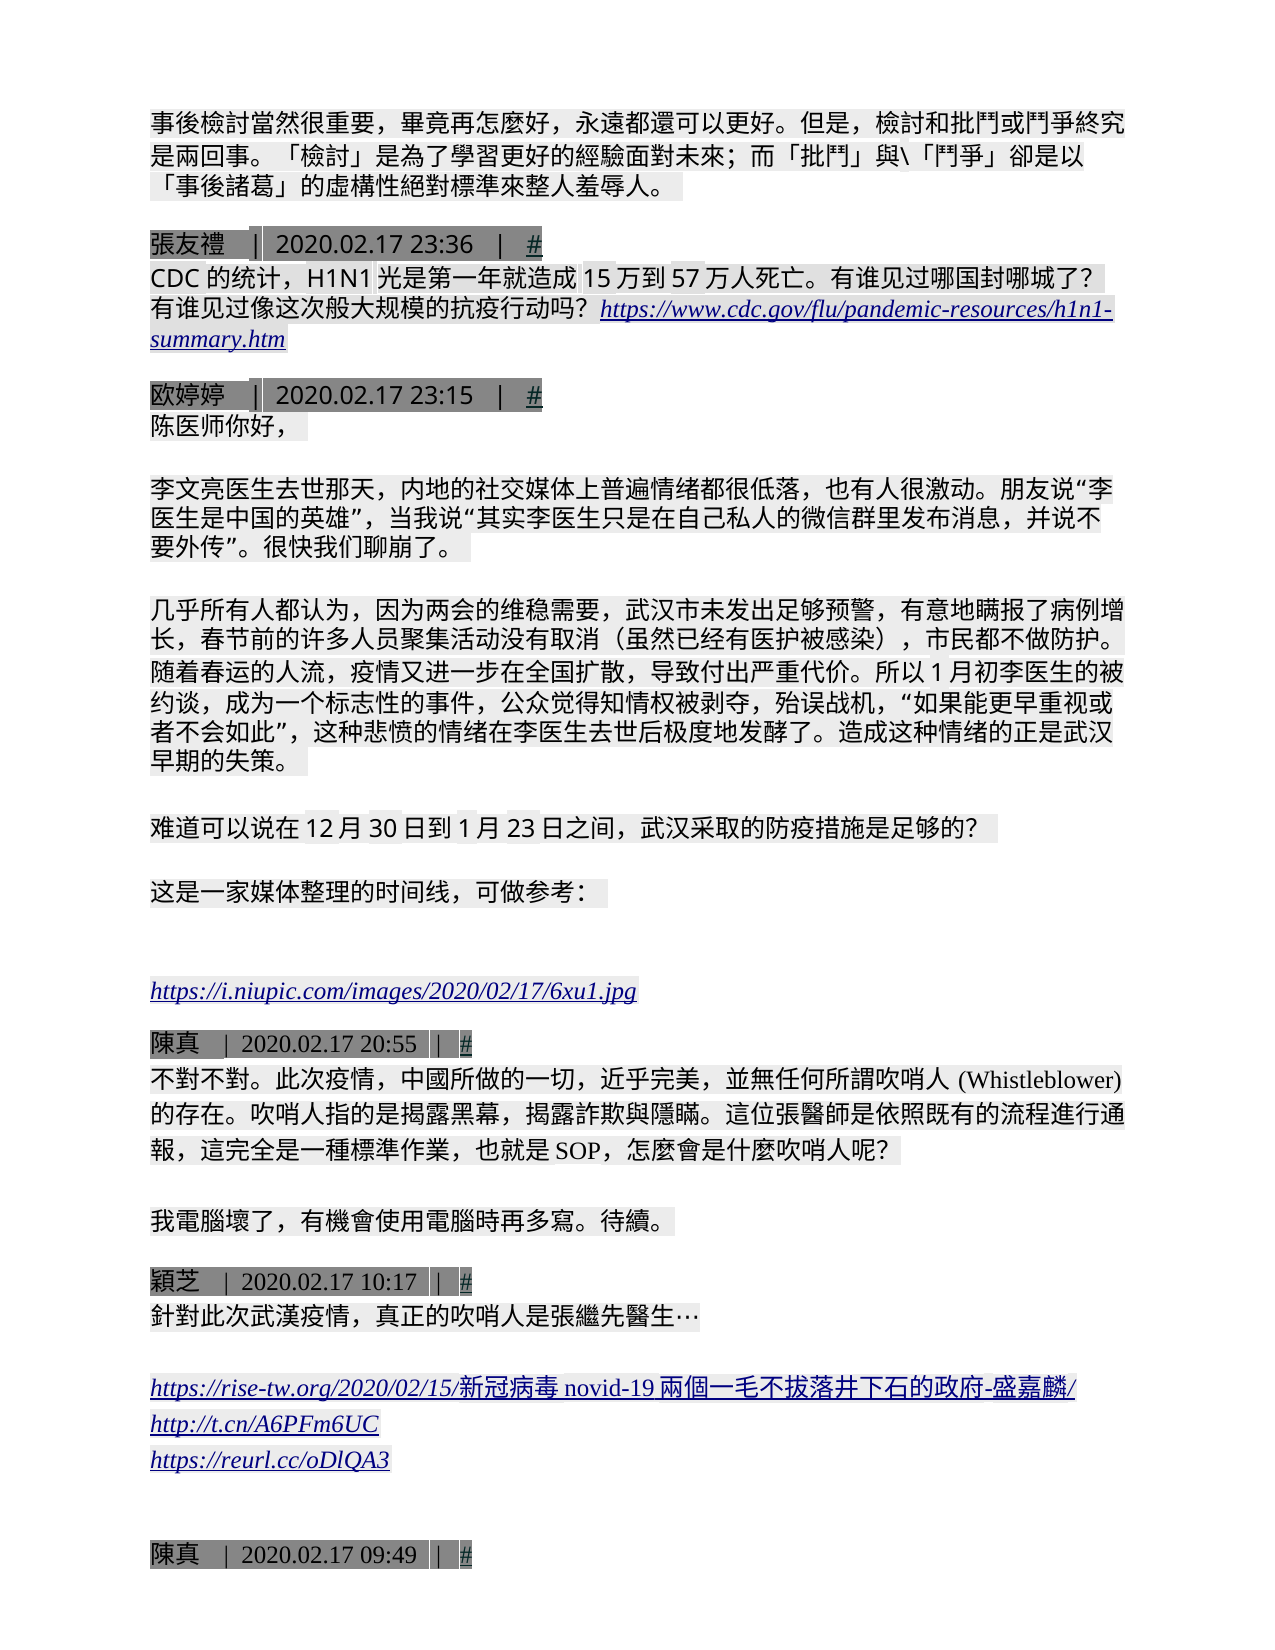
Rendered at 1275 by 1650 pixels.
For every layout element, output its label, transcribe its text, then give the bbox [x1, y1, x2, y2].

text 陈医师你好， 李文亮医生去世那天，内地的社交媒体上普遍情绪都很低落，也有人很激动。朋友说“李医生是中国的英雄”，当我说“其实李医生只是在自己私人的微信群里发布消息，并说不要外传”。很快我们聊崩了。 几乎所有人都认为，因为两会的维稳需要，武汉市未发出足够预警，有意地瞒报了病例增长，春节前的许多人员聚集活动没有取消（虽然已经有医护被感染），市民都不做防护。随着春运的人流，疫情又进一步在全国扩散，导致付出严重代价。所以1月初李医生的被约谈，成为一个标志性的事件，公众觉得知情权被剥夺，殆误战机，“如果能更早重视或者不会如此”，这种悲愤的情绪在李医生去世后极度地发酵了。造成这种情绪的正是武汉早期的失策。 难道可以说在12月30日到1月23日之间，武汉采取的防疫措施是足够的？ 这是一家媒体整理的时间线，可做参考： https://i.niupic.com/images/2020/02/17/6xu1.jpg [150, 412, 1125, 1004]
text 陳真 | 2020.02.17 20:55 | # [150, 1029, 1125, 1059]
text 穎芝 | 2020.02.17 10:17 | # [150, 1261, 1125, 1296]
text 陳真 | 2020.02.17 09:49 | # [150, 1534, 1125, 1569]
text 針對此次武漢疫情，真正的吹哨人是張繼先醫生⋯ https://rise-tw.org/2020/02/15/新冠病毒novid-19兩個一毛不拔落井下石的政府-盛嘉麟/ http://t.cn/A6PFm6UC https://reurl.cc/oDlQA3 [150, 1296, 1125, 1509]
text 不對不對。此次疫情，中國所做的一切，近乎完美，並無任何所謂吹哨人 (Whistleblower) 的存在。吹哨人指的是揭露黑幕，揭露詐欺與隱瞞。這位張醫師是依照既有的流程進行通報，這完全是一種標準作業，也就是SOP，怎麼會是什麼吹哨人呢？ 我電腦壞了，有機會使用電腦時再多寫。待續。 [150, 1059, 1125, 1236]
text CDC 的统计，H1N1光是第一年就造成15万到57万人死亡。有谁见过哪国封哪城了？有谁见过像这次般大规模的抗疫行动吗？https://www.cdc.gov/flu/pandemic-resources/h1n1-summary.htm [150, 261, 1125, 353]
text 張友禮 | 2020.02.17 23:36 | # [150, 226, 1125, 261]
text 事後檢討當然很重要，畢竟再怎麼好，永遠都還可以更好。但是，檢討和批鬥或鬥爭終究是兩回事。「檢討」是為了學習更好的經驗面對未來；而「批鬥」與\「鬥爭」卻是以「事後諸葛」的虛構性絕對標準來整人羞辱人。 [150, 75, 1125, 201]
text 欧婷婷 | 2020.02.17 23:15 | # [150, 378, 1125, 412]
